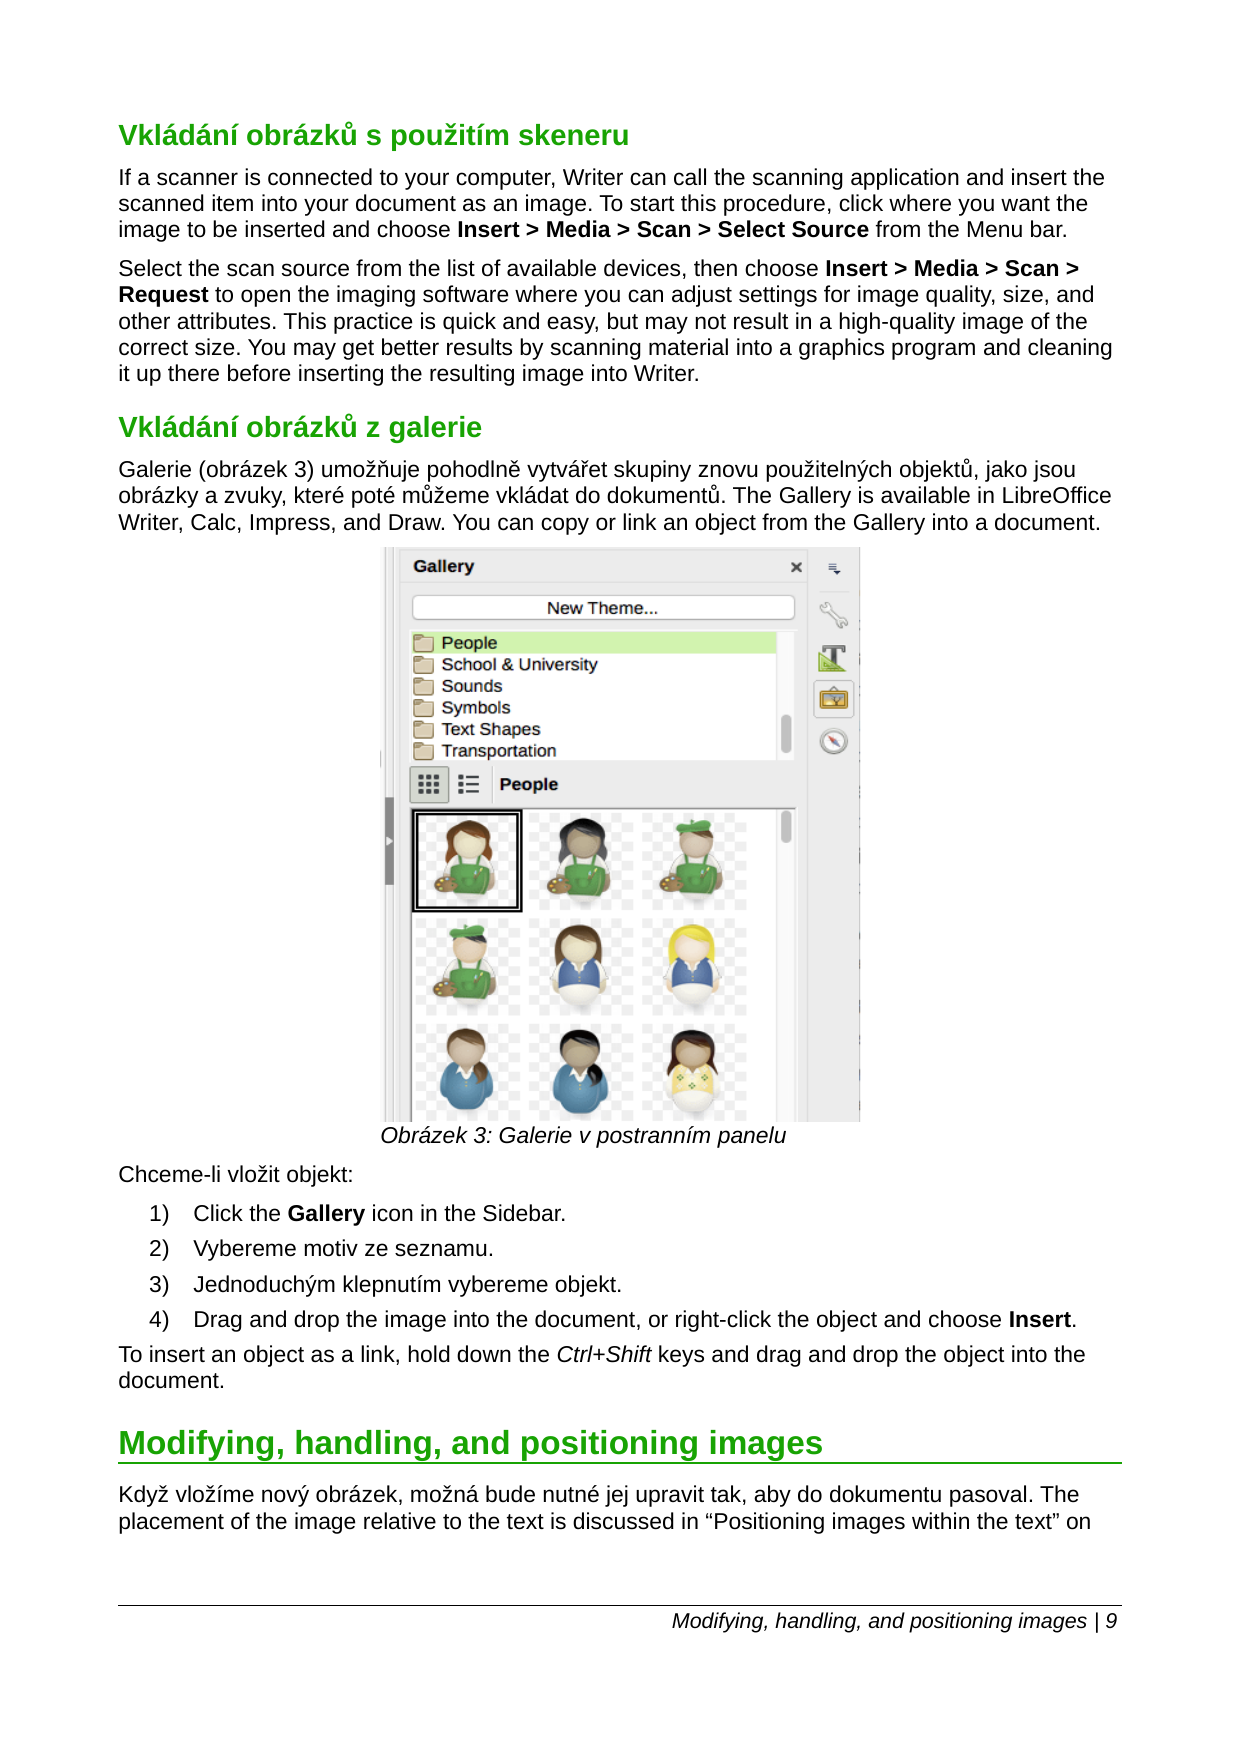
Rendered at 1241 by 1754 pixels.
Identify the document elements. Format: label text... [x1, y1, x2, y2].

list Drag and drop the image into the document, or right-click the object and choose Insert. [169, 1306, 1122, 1332]
list Vybereme motiv ze seznamu. [169, 1235, 1122, 1262]
text Select the scan source from the list of available devices, then choose Insert > Media > Scan > Request to open the imaging software where you can adjust settings for image quality, size, and other attributes. This practice is quick and easy, but may not result in a high-quality image of the correct size. You may get better results by scanning material into a graphics program and cleaning it up there before inserting the resulting image into Writer. [118, 255, 1122, 387]
text Galerie (obrázek 3) umožňuje pohodlně vytvářet skupiny znovu použitelných objektů, jako jsou obrázky a zvuky, které poté můžeme vkládat do dokumentů. The Gallery is available in LibreOffice Writer, Calc, Impress, and Draw. You can copy or link an object from the Gallery into a document. [118, 456, 1122, 535]
text If a scanner is connected to your computer, Writer can call the scanning application and insert the scanned item into your document as an image. To start this procedure, click where you want the image to be inserted and choose Insert > Media > Scan > Select Source from the Menu bar. [118, 163, 1122, 242]
text To insert an object as a link, hold down the Ctrl+Shift keys and drag and drop the object into the document. [118, 1341, 1122, 1394]
subtitle Modifying, handling, and positioning images [118, 1423, 1122, 1462]
list Jednoduchým klepnutím vybereme objekt. [169, 1271, 1122, 1297]
text Obrázek 3: Galerie v postranním panelu [380, 1122, 860, 1148]
list Chceme-li vložit objekt: [118, 1161, 1122, 1188]
subtitle Vkládání obrázků z galerie [118, 410, 1122, 444]
list Click the Gallery icon in the Sidebar. [169, 1200, 1122, 1226]
subtitle Vkládání obrázků s použitím skeneru [118, 118, 1122, 152]
text Když vložíme nový obrázek, možná bude nutné jej upravit tak, aby do dokumentu pasoval. The placement of the image relative to the text is discussed in “Positioning images within the text” on [118, 1481, 1122, 1534]
picture [380, 547, 861, 1122]
